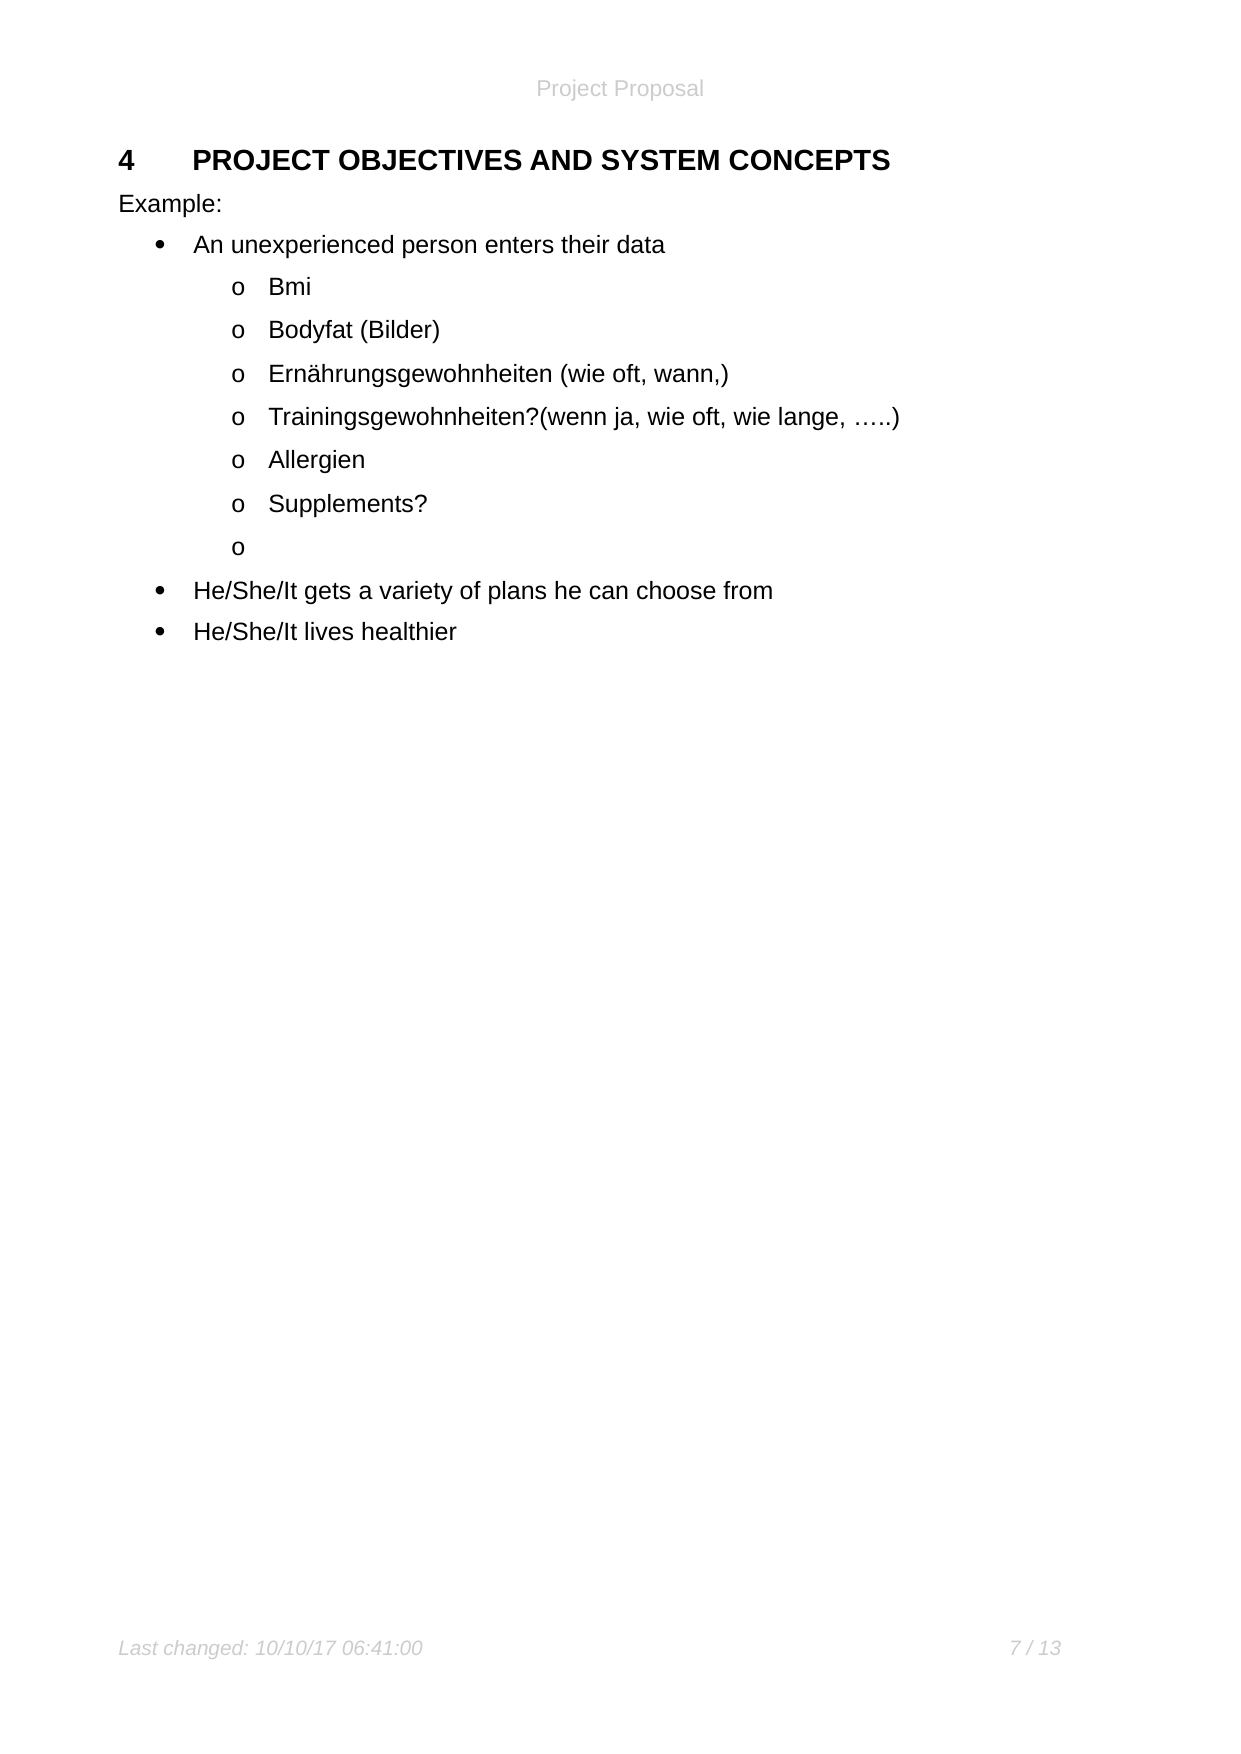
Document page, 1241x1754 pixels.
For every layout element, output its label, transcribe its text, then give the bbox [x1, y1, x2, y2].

list Ernährungsgewohnheiten (wie oft, wann,) [231, 359, 1122, 389]
text Example: [118, 189, 1122, 218]
list He/She/It gets a variety of plans he can choose from [156, 576, 1122, 605]
subtitle Project Objectives and System Concepts [118, 143, 1122, 177]
list An unexperienced person enters their data [156, 230, 1122, 259]
list Supplements? [231, 489, 1122, 520]
list Allergien [231, 446, 1122, 476]
list He/She/It lives healthier [156, 617, 1122, 646]
list Bmi [231, 272, 1122, 303]
list Bodyfat (Bilder) [231, 315, 1122, 346]
list Trainingsgewohnheiten?(wenn ja, wie oft, wie lange, …..) [231, 402, 1122, 433]
